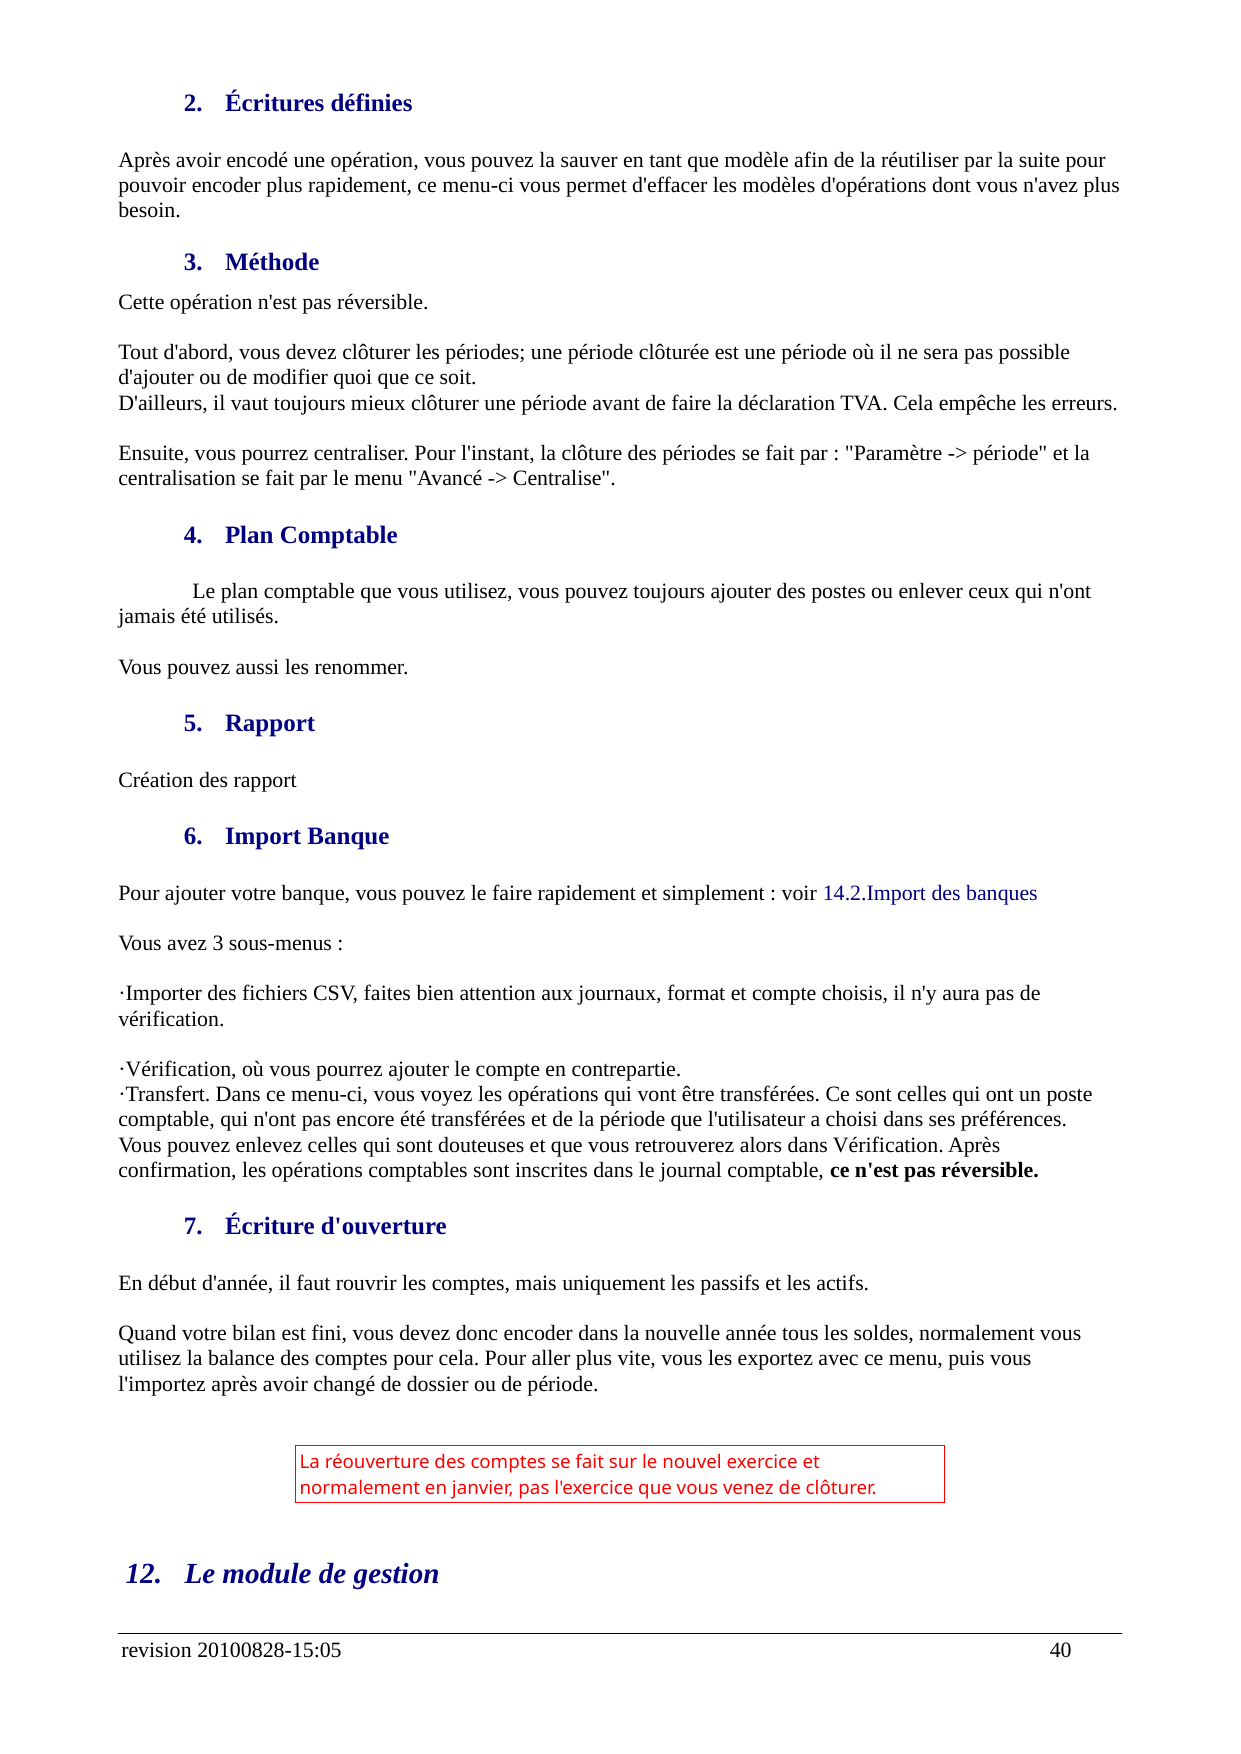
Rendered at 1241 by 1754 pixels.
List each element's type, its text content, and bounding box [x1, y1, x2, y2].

text Le plan comptable que vous utilisez, vous pouvez toujours ajouter des postes ou enlever ceux qui n'ont jamais été utilisés. [118, 578, 1122, 628]
text D'ailleurs, il vaut toujours mieux clôturer une période avant de faire la déclaration TVA. Cela empêche les erreurs. [118, 389, 1122, 415]
text Ensuite, vous pourrez centraliser. Pour l'instant, la clôture des périodes se fait par : "Paramètre -> période" et la centralisation se fait par le menu "Avancé -> Centralise". [118, 440, 1122, 490]
subtitle Méthode [177, 247, 1122, 276]
subtitle Écritures définies [177, 88, 1122, 117]
text En début d'année, il faut rouvrir les comptes, mais uniquement les passifs et les actifs. [118, 1270, 1122, 1295]
text ·Importer des fichiers CSV, faites bien attention aux journaux, format et compte choisis, il n'y aura pas de vérification. [118, 980, 1122, 1031]
subtitle Le module de gestion [118, 1557, 1122, 1590]
subtitle Écriture d'ouverture [177, 1211, 1122, 1240]
text Vous avez 3 sous-menus : [118, 930, 1122, 955]
text ·Vérification, où vous pourrez ajouter le compte en contrepartie. [118, 1056, 1122, 1081]
text Après avoir encodé une opération, vous pouvez la sauver en tant que modèle afin de la réutiliser par la suite pour pouvoir encoder plus rapidement, ce menu-ci vous permet d'effacer les modèles d'opérations dont vous n'avez plus besoin. [118, 147, 1122, 222]
text ·Transfert. Dans ce menu-ci, vous voyez les opérations qui vont être transférées. Ce sont celles qui ont un poste comptable, qui n'ont pas encore été transférées et de la période que l'utilisateur a choisi dans ses préférences. [118, 1081, 1122, 1132]
text Vous pouvez aussi les renommer. [118, 654, 1122, 679]
text Création des rapport [118, 767, 1122, 792]
subtitle Plan Comptable [177, 520, 1122, 548]
text La réouverture des comptes se fait sur le nouvel exercice et normalement en janvier, pas l'exercice que vous venez de clôturer. [296, 1446, 944, 1502]
subtitle Rapport [177, 708, 1122, 737]
text Vous pouvez enlevez celles qui sont douteuses et que vous retrouverez alors dans Vérification. Après confirmation, les opérations comptables sont inscrites dans le journal comptable, ce n'est pas réversible. [118, 1132, 1122, 1182]
text Cette opération n'est pas réversible. [118, 289, 1122, 314]
text Pour ajouter votre banque, vous pouvez le faire rapidement et simplement : voir 14.2.Import des banques [118, 879, 1122, 905]
text Quand votre bilan est fini, vous devez donc encoder dans la nouvelle année tous les soldes, normalement vous utilisez la balance des comptes pour cela. Pour aller plus vite, vous les exportez avec ce menu, puis vous l'importez après avoir changé de dossier ou de période. [118, 1320, 1122, 1396]
subtitle Import Banque [177, 821, 1122, 850]
text Tout d'abord, vous devez clôturer les périodes; une période clôturée est une période où il ne sera pas possible d'ajouter ou de modifier quoi que ce soit. [118, 339, 1122, 389]
